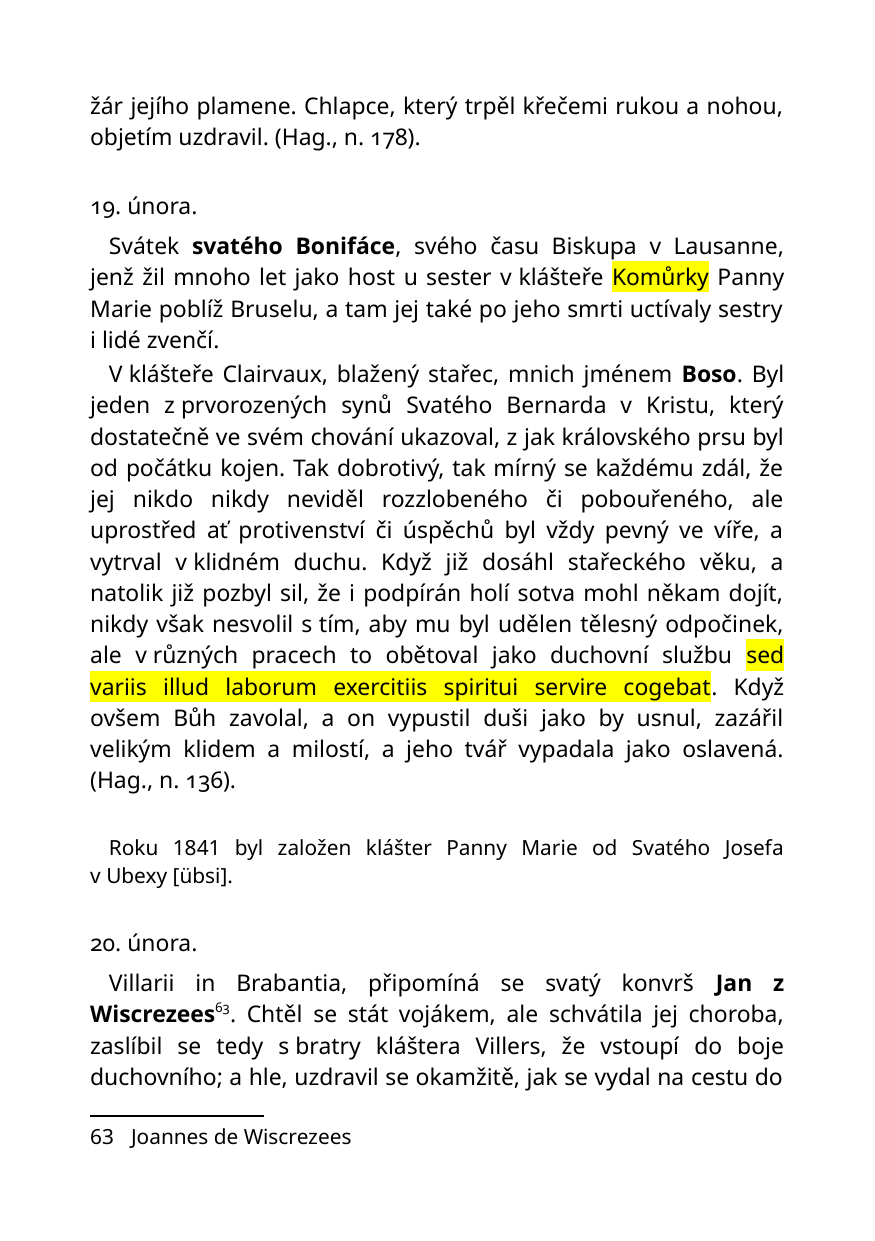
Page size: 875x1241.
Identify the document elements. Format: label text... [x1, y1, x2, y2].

text 19. února. [90, 190, 784, 221]
text V klášteře Clairvaux, blažený stařec, mnich jménem Boso. Byl jeden z prvorozených synů Svatého Bernarda v Kristu, který dostatečně ve svém chování ukazoval, z jak královského prsu byl od počátku kojen. Tak dobrotivý, tak mírný se každému zdál, že jej nikdo nikdy neviděl rozzlobeného či pobouřeného, ale uprostřed ať protivenství či úspěchů byl vždy pevný ve víře, a vytrval v klidném duchu. Když již dosáhl stařeckého věku, a natolik již pozbyl sil, že i podpírán holí sotva mohl někam dojít, nikdy však nesvolil s tím, aby mu byl udělen tělesný odpočinek, ale v různých pracech to obětoval jako duchovní službu sed variis illud laborum exercitiis spiritui servire cogebat. Když ovšem Bůh zavolal, a on vypustil duši jako by usnul, zazářil velikým klidem a milostí, a jeho tvář vypadala jako oslavená. (Hag., n. 136). [90, 358, 784, 796]
text Svátek svatého Bonifáce, svého času Biskupa v Lausanne, jenž žil mnoho let jako host u sester v klášteře Komůrky Panny Marie poblíž Bruselu, a tam jej také po jeho smrti uctívaly sestry i lidé zvenčí. [90, 230, 784, 355]
text Joannes de Wiscrezees [90, 1122, 784, 1150]
text Roku 1841 byl založen klášter Panny Marie od Svatého Josefa v Ubexy [übsi]. [90, 833, 784, 890]
text žár jejího plamene. Chlapce, který trpěl křečemi rukou a nohou, objetím uzdravil. (Hag., n. 178). [90, 90, 784, 152]
text Villarii in Brabantia, připomíná se svatý konvrš Jan z Wiscrezees. Chtěl se stát vojákem, ale schvátila jej choroba, zaslíbil se tedy s bratry kláštera Villers, že vstoupí do boje duchovního; a hle, uzdravil se okamžitě, jak se vydal na cestu do [90, 967, 784, 1092]
text 20. února. [90, 927, 784, 958]
